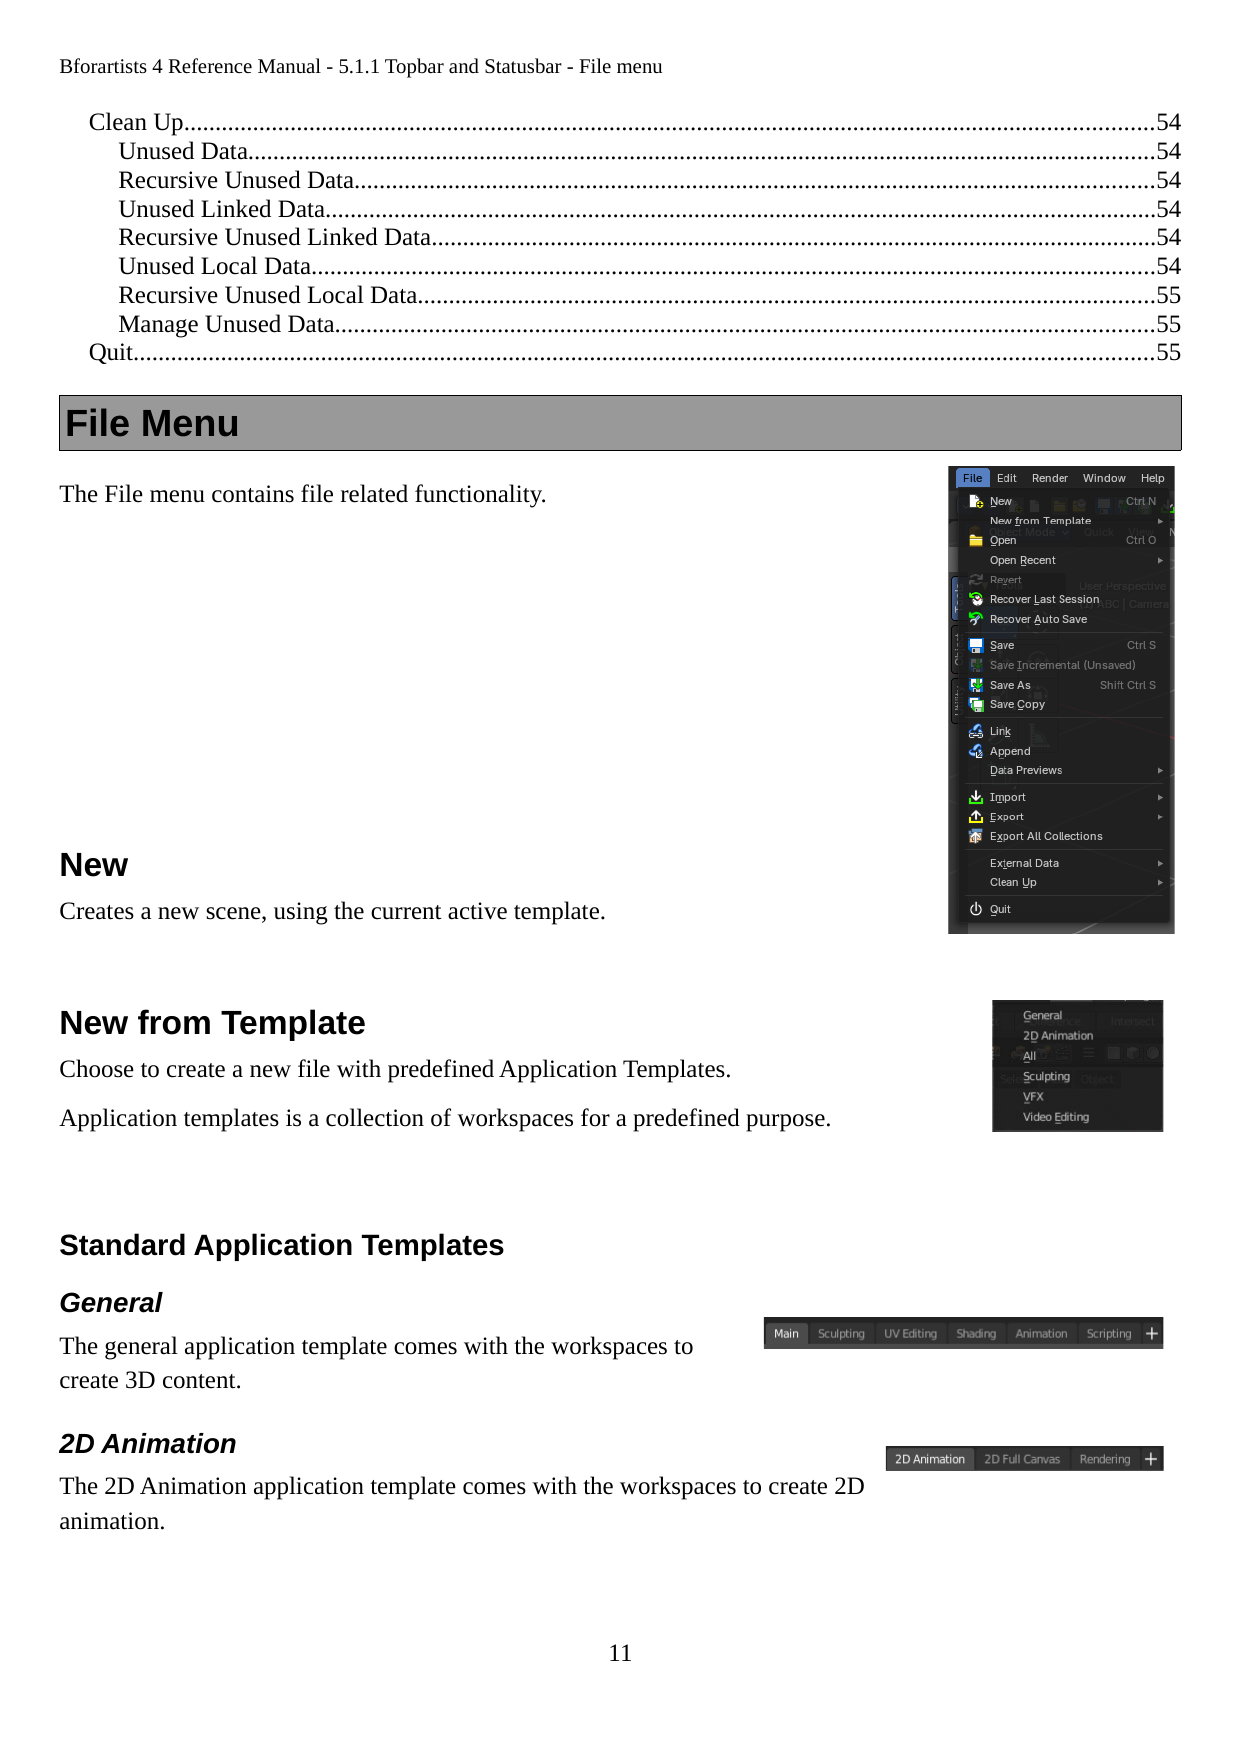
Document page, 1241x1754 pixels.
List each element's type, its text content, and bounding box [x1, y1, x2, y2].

text The 2D Animation application template comes with the workspaces to create 2D animation. [59, 1471, 1181, 1534]
text Quit 55 [88, 337, 1181, 366]
picture [948, 466, 1175, 934]
text Recursive Unused Linked Data 54 [118, 222, 1181, 251]
subtitle Standard Application Templates [59, 1228, 1181, 1262]
text Recursive Unused Local Data 55 [118, 280, 1181, 309]
text Clean Up 54 [88, 107, 1181, 136]
text Unused Local Data 54 [118, 251, 1181, 280]
text The general application template comes with the workspaces to create 3D content. [59, 1331, 1181, 1394]
subtitle 2D Animation [59, 1427, 1181, 1459]
text Unused Data 54 [118, 136, 1181, 165]
picture [885, 1446, 1164, 1471]
text Unused Linked Data 54 [118, 194, 1181, 222]
subtitle General [59, 1287, 1181, 1318]
table_header File Menu [60, 396, 1181, 450]
picture [763, 1317, 1164, 1349]
text Creates a new scene, using the current active template. [59, 896, 948, 925]
subtitle [1175, 845, 1181, 883]
text Choose to create a new file with predefined Application Templates. [59, 1054, 992, 1083]
text The File menu contains file related functionality. [59, 479, 948, 508]
subtitle [1164, 1003, 1181, 1042]
subtitle New [59, 845, 948, 883]
text Recursive Unused Data 54 [118, 165, 1181, 194]
text Application templates is a collection of workspaces for a predefined purpose. [59, 1103, 992, 1132]
picture [992, 1000, 1164, 1132]
subtitle New from Template [59, 1003, 992, 1042]
text Manage Unused Data 55 [118, 309, 1181, 337]
